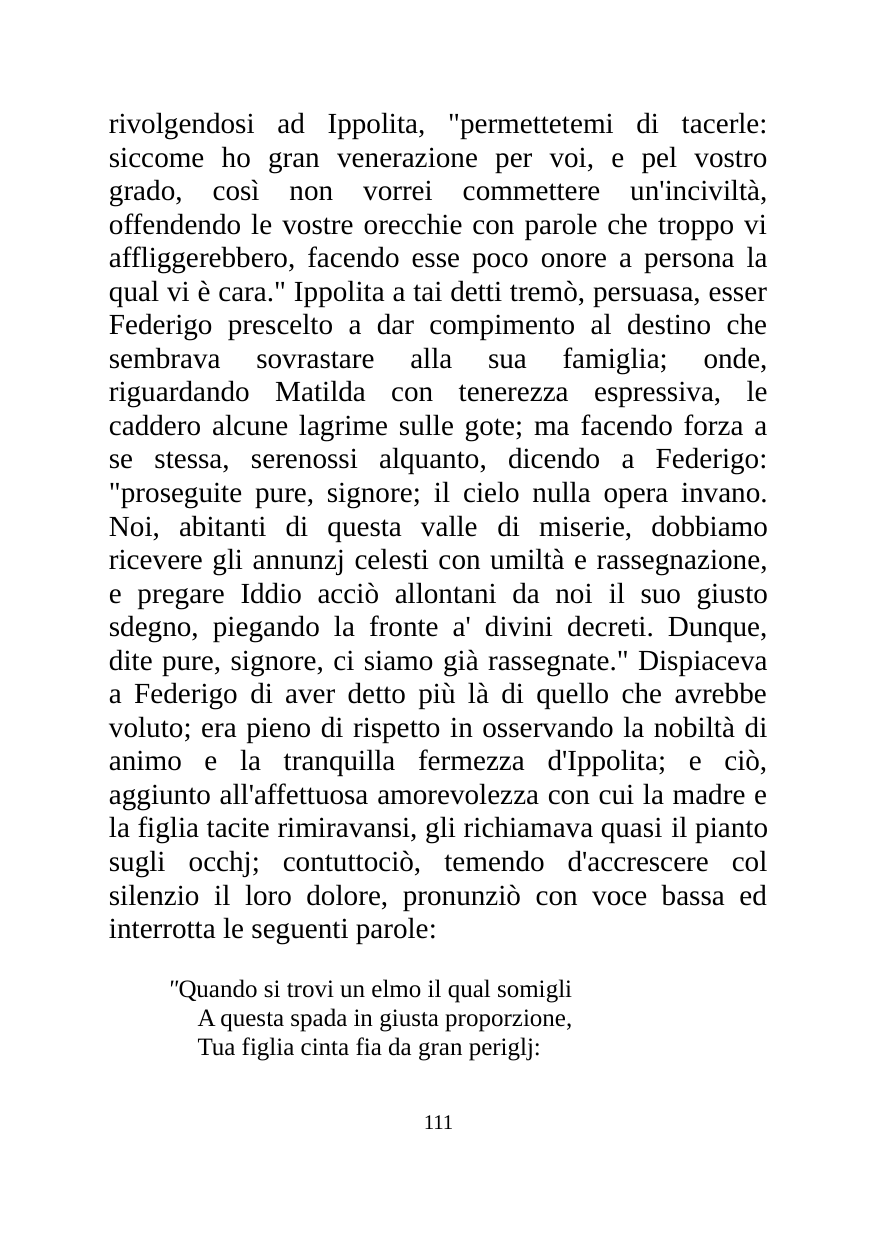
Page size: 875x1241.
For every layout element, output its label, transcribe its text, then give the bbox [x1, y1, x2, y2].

text Tua figlia cinta fia da gran periglj: [109, 1032, 768, 1061]
text rivolgendosi ad Ippolita, "permettetemi di tacerle: siccome ho gran venerazione per voi, e pel vostro grado, così non vorrei commettere un'inciviltà, offendendo le vostre orecchie con parole che troppo vi affliggerebbero, facendo esse poco onore a persona la qual vi è cara." Ippolita a tai detti tremò, persuasa, esser Federigo prescelto a dar compimento al destino che sembrava sovrastare alla sua famiglia; onde, riguardando Matilda con tenerezza espressiva, le caddero alcune lagrime sulle gote; ma facendo forza a se stessa, serenossi alquanto, dicendo a Federigo: "proseguite pure, signore; il cielo nulla opera invano. Noi, abitanti di questa valle di miserie, dobbiamo ricevere gli annunzj celesti con umiltà e rassegnazione, e pregare Iddio acciò allontani da noi il suo giusto sdegno, piegando la fronte a' divini decreti. Dunque, dite pure, signore, ci siamo già rassegnate." Dispiaceva a Federigo di aver detto più là di quello che avrebbe voluto; era pieno di rispetto in osservando la nobiltà di animo e la tranquilla fermezza d'Ippolita; e ciò, aggiunto all'affettuosa amorevolezza con cui la madre e la figlia tacite rimiravansi, gli richiamava quasi il pianto sugli occhj; contuttociò, temendo d'accrescere col silenzio il loro dolore, pronunziò con voce bassa ed interrotta le seguenti parole: [109, 106, 768, 945]
text A questa spada in giusta proporzione, [109, 1003, 768, 1032]
text "Quando si trovi un elmo il qual somigli [109, 974, 768, 1003]
